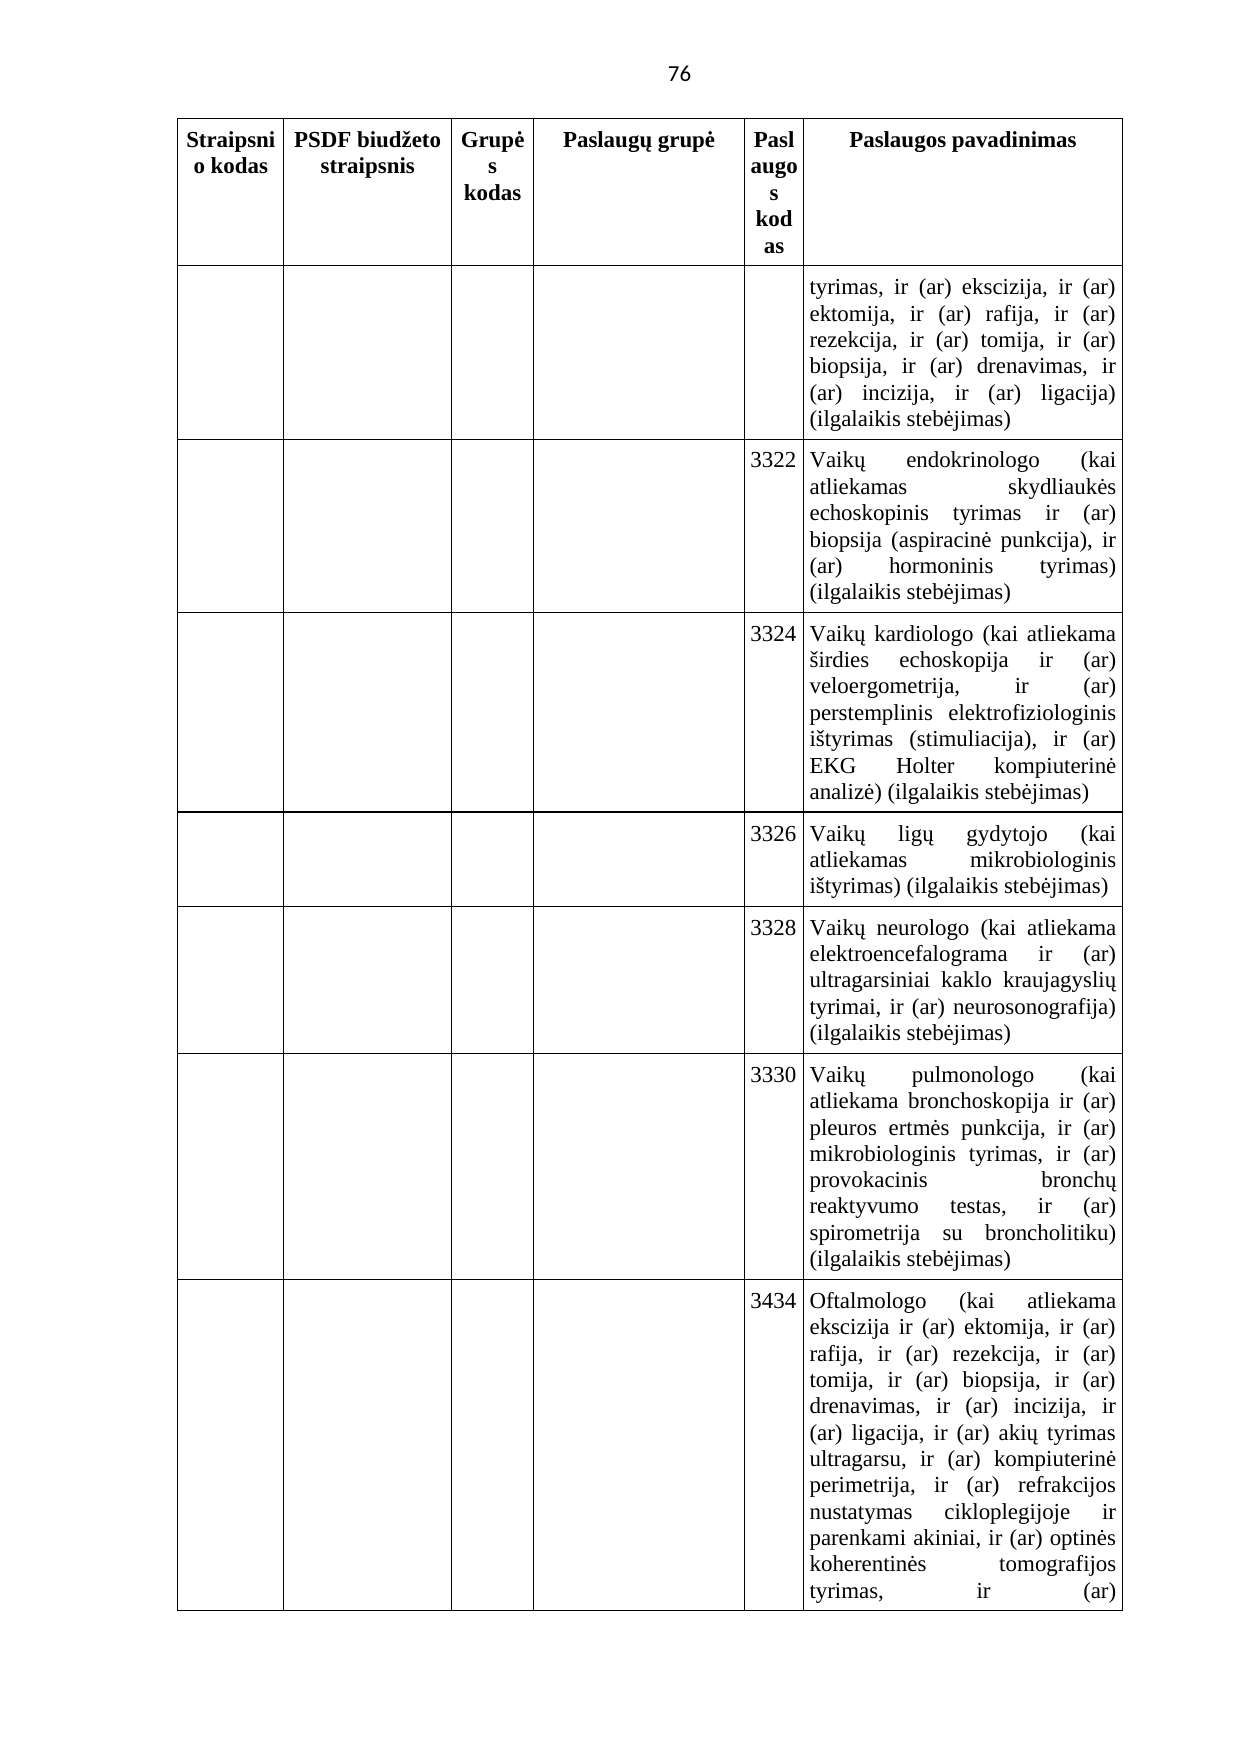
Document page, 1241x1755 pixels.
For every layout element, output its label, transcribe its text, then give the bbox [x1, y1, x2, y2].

table_cell Vaikų kardiologo (kai atliekama širdies echoskopija ir (ar) veloergometrija, ir (ar) perstemplinis elektrofiziologinis ištyrimas (stimuliacija), ir (ar) EKG Holter kompiuterinė analizė) (ilgalaikis stebėjimas) [804, 613, 1122, 811]
table_cell [178, 907, 283, 1053]
table_cell [178, 813, 283, 906]
table_header Straipsnio kodas [178, 119, 283, 265]
table_cell [745, 266, 803, 438]
table_cell [178, 1054, 283, 1279]
table_cell [284, 440, 451, 612]
table_cell [534, 613, 744, 811]
table_cell [284, 907, 451, 1053]
table_cell [534, 266, 744, 438]
table_cell [534, 813, 744, 906]
table_cell [452, 1054, 533, 1279]
table_header PSDF biudžeto straipsnis [284, 119, 451, 265]
table_cell Vaikų ligų gydytojo (kai atliekamas mikrobiologinis ištyrimas) (ilgalaikis stebėjimas) [804, 813, 1122, 906]
table_cell 3326 [745, 813, 803, 906]
table_cell [284, 613, 451, 811]
table_cell Vaikų endokrinologo (kai atliekamas skydliaukės echoskopinis tyrimas ir (ar) biopsija (aspiracinė punkcija), ir (ar) hormoninis tyrimas) (ilgalaikis stebėjimas) [804, 440, 1122, 612]
table_cell 3434 [745, 1280, 803, 1610]
table_header Paslaugos kodas [745, 119, 803, 265]
table_header Grupės kodas [452, 119, 533, 265]
table_cell 3328 [745, 907, 803, 1053]
table_cell [284, 1280, 451, 1610]
table_cell [534, 1054, 744, 1279]
table_header Paslaugos pavadinimas [804, 119, 1122, 265]
table_header Paslaugų grupė [534, 119, 744, 265]
table_cell [178, 266, 283, 438]
table_cell [284, 1054, 451, 1279]
table_cell [452, 613, 533, 811]
table_cell Oftalmologo (kai atliekama ekscizija ir (ar) ektomija, ir (ar) rafija, ir (ar) rezekcija, ir (ar) tomija, ir (ar) biopsija, ir (ar) drenavimas, ir (ar) incizija, ir (ar) ligacija, ir (ar) akių tyrimas ultragarsu, ir (ar) kompiuterinė perimetrija, ir (ar) refrakcijos nustatymas cikloplegijoje ir parenkami akiniai, ir (ar) optinės koherentinės tomografijos tyrimas, ir (ar) [804, 1280, 1122, 1610]
table_cell Vaikų neurologo (kai atliekama elektroencefalograma ir (ar) ultragarsiniai kaklo kraujagyslių tyrimai, ir (ar) neurosonografija) (ilgalaikis stebėjimas) [804, 907, 1122, 1053]
table_cell [452, 813, 533, 906]
table_cell tyrimas, ir (ar) ekscizija, ir (ar) ektomija, ir (ar) rafija, ir (ar) rezekcija, ir (ar) tomija, ir (ar) biopsija, ir (ar) drenavimas, ir (ar) incizija, ir (ar) ligacija) (ilgalaikis stebėjimas) [804, 266, 1122, 438]
table_cell [284, 813, 451, 906]
table_cell [178, 1280, 283, 1610]
table_cell [534, 1280, 744, 1610]
table_cell [452, 1280, 533, 1610]
table_cell Vaikų pulmonologo (kai atliekama bronchoskopija ir (ar) pleuros ertmės punkcija, ir (ar) mikrobiologinis tyrimas, ir (ar) provokacinis bronchų reaktyvumo testas, ir (ar) spirometrija su broncholitiku) (ilgalaikis stebėjimas) [804, 1054, 1122, 1279]
table_cell [452, 440, 533, 612]
table_cell 3330 [745, 1054, 803, 1279]
table_cell [534, 907, 744, 1053]
table_cell [452, 266, 533, 438]
table_cell [178, 613, 283, 811]
table_cell [284, 266, 451, 438]
table_cell 3324 [745, 613, 803, 811]
table_cell [178, 440, 283, 612]
table_cell [534, 440, 744, 612]
table_cell 3322 [745, 440, 803, 612]
table_cell [452, 907, 533, 1053]
